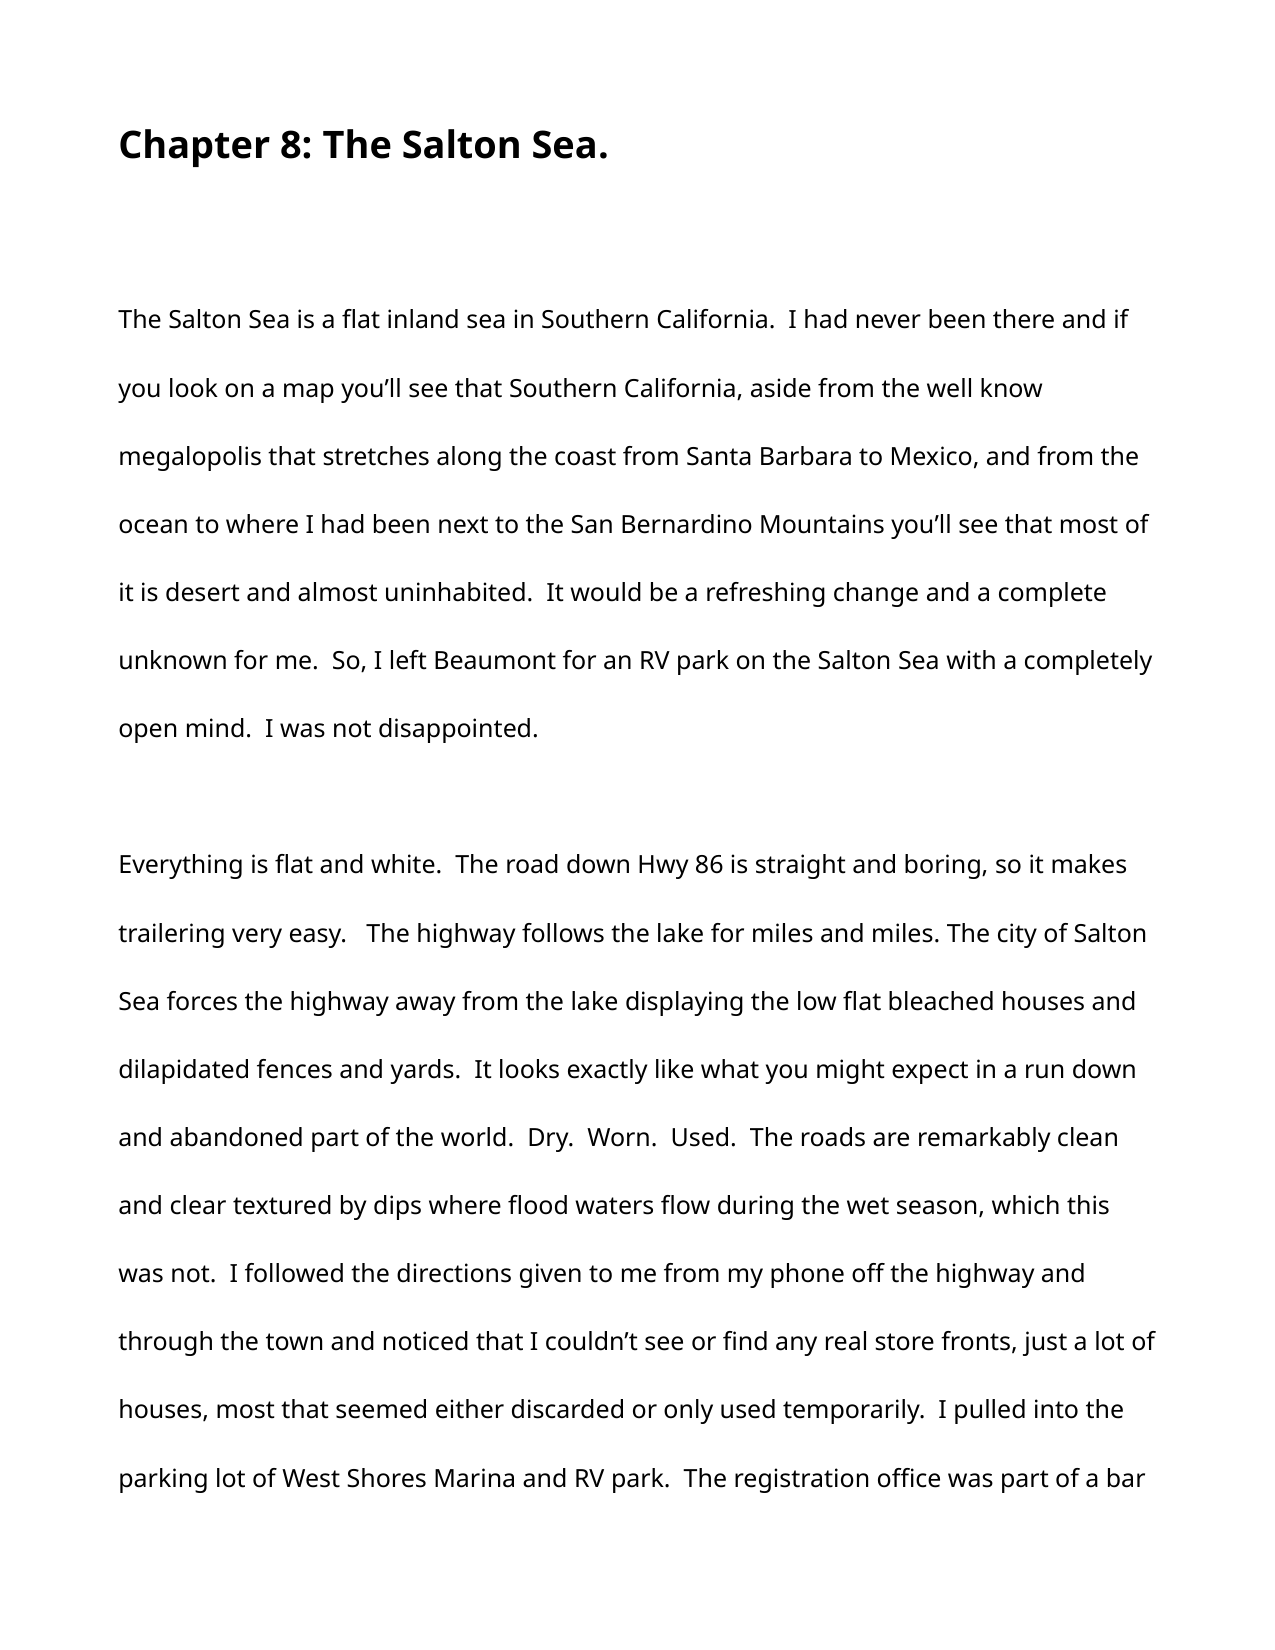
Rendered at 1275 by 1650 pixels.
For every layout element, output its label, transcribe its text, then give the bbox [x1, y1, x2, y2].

text The Salton Sea is a flat inland sea in Southern California. I had never been there and if you look on a map you’ll see that Southern California, aside from the well know megalopolis that stretches along the coast from Santa Barbara to Mexico, and from the ocean to where I had been next to the San Bernardino Mountains you’ll see that most of it is desert and almost uninhabited. It would be a refreshing change and a complete unknown for me. So, I left Beaumont for an RV park on the Salton Sea with a completely open mind. I was not disappointed. [118, 302, 1157, 745]
text Everything is flat and white. The road down Hwy 86 is straight and boring, so it makes trailering very easy. The highway follows the lake for miles and miles. The city of Salton Sea forces the highway away from the lake displaying the low flat bleached houses and dilapidated fences and yards. It looks exactly like what you might expect in a run down and abandoned part of the world. Dry. Worn. Used. The roads are remarkably clean and clear textured by dips where flood waters flow during the wet season, which this was not. I followed the directions given to me from my phone off the highway and through the town and noticed that I couldn’t see or find any real store fronts, just a lot of houses, most that seemed either discarded or only used temporarily. I pulled into the parking lot of West Shores Marina and RV park. The registration office was part of a bar [118, 847, 1157, 1494]
subtitle Chapter 8: The Salton Sea. [118, 118, 1157, 170]
